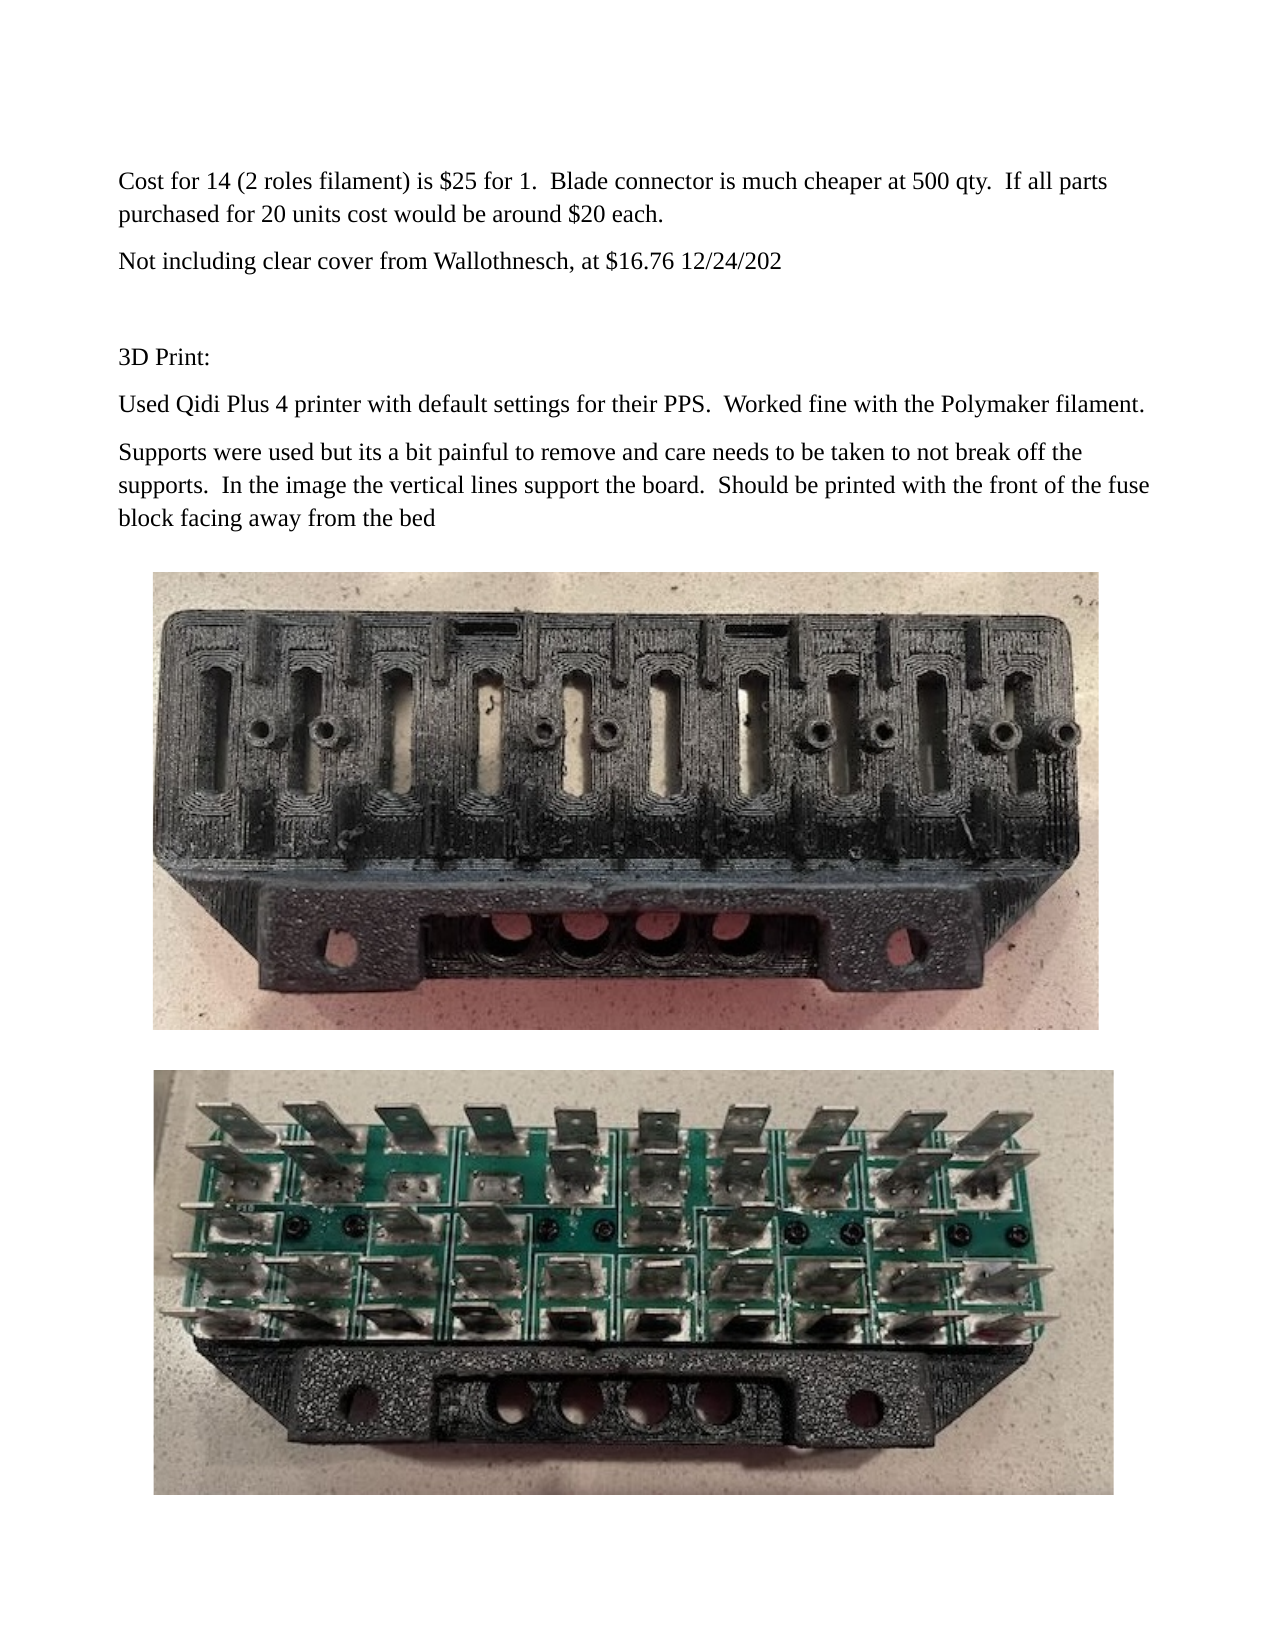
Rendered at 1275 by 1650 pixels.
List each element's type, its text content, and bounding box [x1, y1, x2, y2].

picture [152, 572, 1099, 1030]
text Cost for 14 (2 roles filament) is $25 for 1. Blade connector is much cheaper at 500 qty. If all parts purchased for 20 units cost would be around $20 each. [118, 166, 1157, 227]
text Used Qidi Plus 4 printer with default settings for their PPS. Worked fine with the Polymaker filament. [118, 389, 1157, 418]
picture [153, 1070, 1114, 1495]
text Supports were used but its a bit painful to remove and care needs to be taken to not break off the supports. In the image the vertical lines support the board. Should be printed with the front of the fuse block facing away from the bed [118, 437, 1157, 532]
text 3D Print: [118, 342, 1157, 370]
text Not including clear cover from Wallothnesch, at $16.76 12/24/202 [118, 246, 1157, 275]
